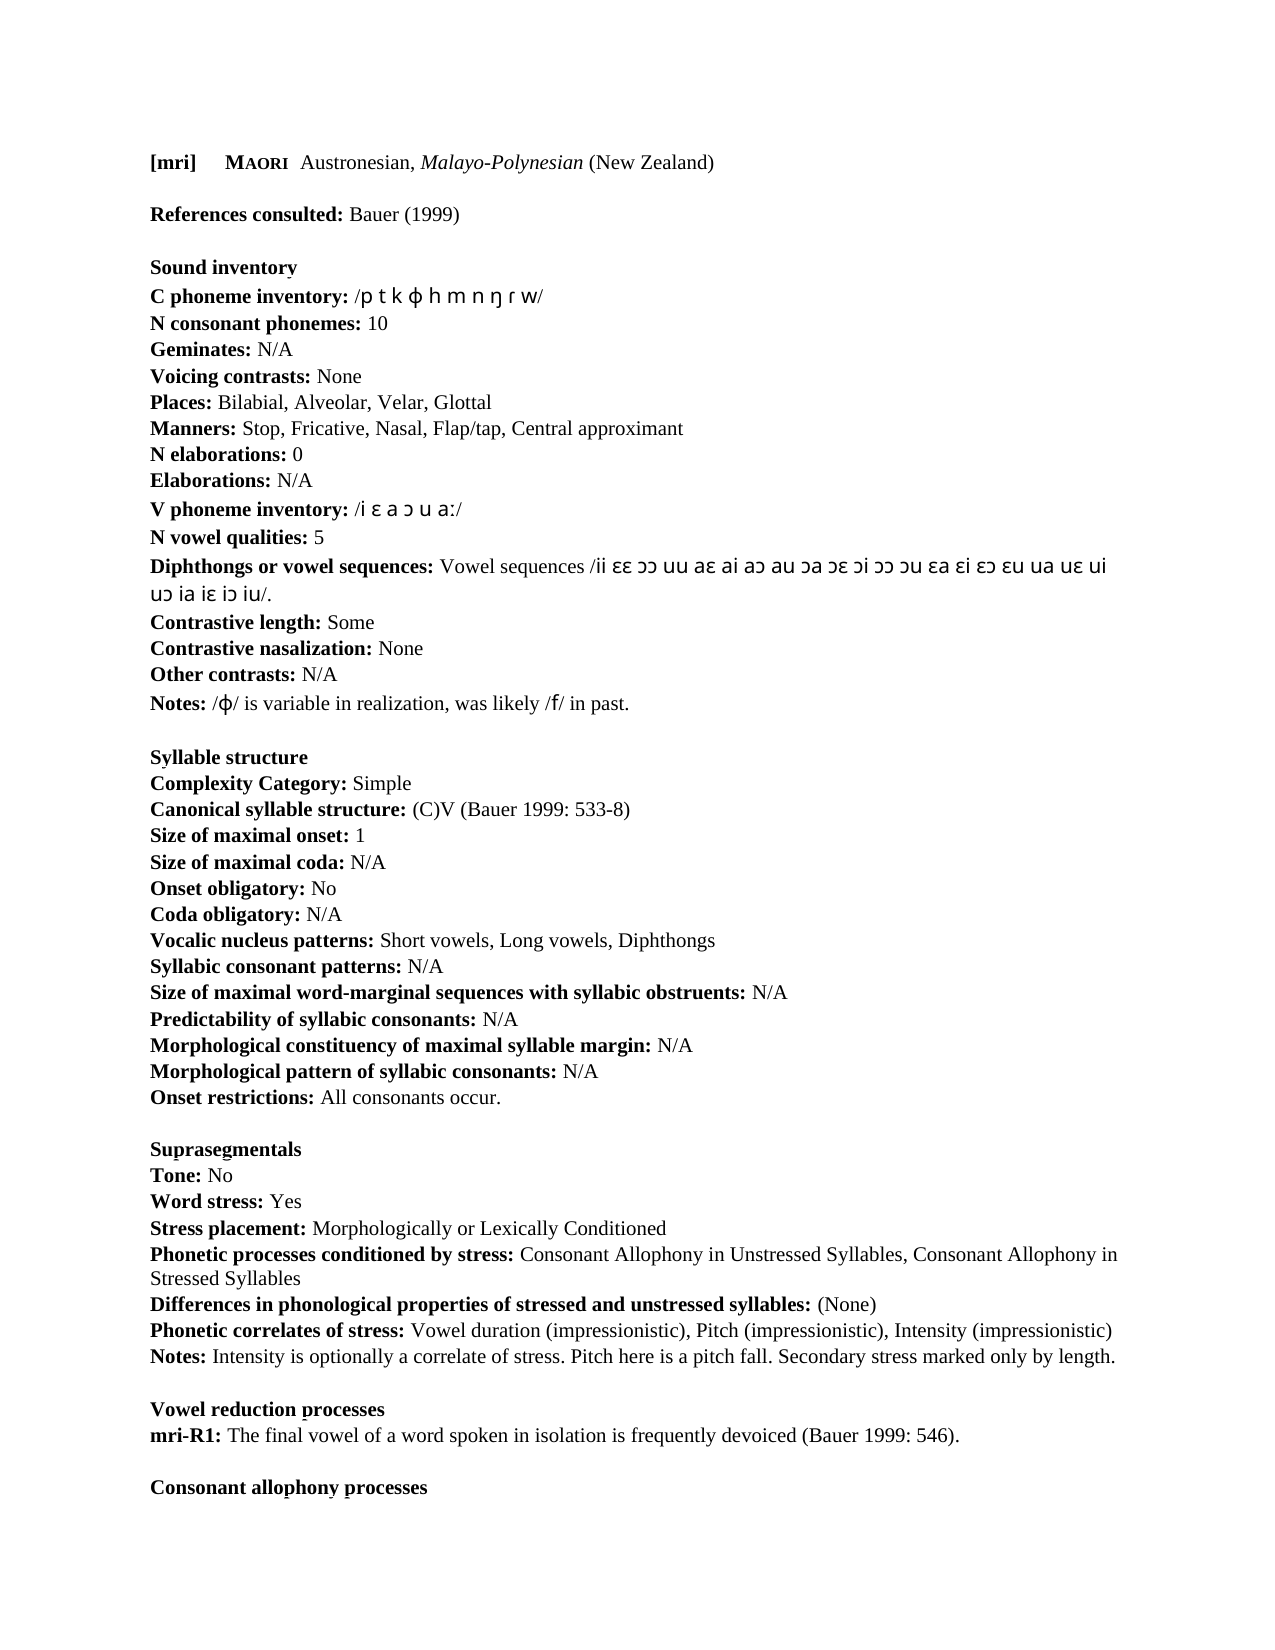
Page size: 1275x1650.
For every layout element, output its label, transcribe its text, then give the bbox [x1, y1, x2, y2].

text V phoneme inventory: /i ɛ a ɔ u aː/ [150, 494, 1125, 523]
text mri-R1: The final vowel of a word spoken in isolation is frequently devoiced (Bauer 1999: 546). [150, 1423, 1125, 1447]
text Vowel reduction processes [150, 1397, 1125, 1421]
text N vowel qualities: 5 [150, 525, 1125, 549]
text Notes: Intensity is optionally a correlate of stress. Pitch here is a pitch fall. Secondary stress marked only by length. [150, 1344, 1125, 1368]
text References consulted: Bauer (1999) [150, 202, 1125, 226]
text Word stress: Yes [150, 1189, 1125, 1213]
text Notes: /ɸ/ is variable in realization, was likely /f/ in past. [150, 688, 1125, 717]
text Places: Bilabial, Alveolar, Velar, Glottal [150, 390, 1125, 414]
text Tone: No [150, 1163, 1125, 1187]
text Elaborations: N/A [150, 468, 1125, 492]
text Differences in phonological properties of stressed and unstressed syllables: (None) [150, 1292, 1125, 1316]
text Predictability of syllabic consonants: N/A [150, 1006, 1125, 1031]
text Voicing contrasts: None [150, 363, 1125, 388]
text Stress placement: Morphologically or Lexically Conditioned [150, 1216, 1125, 1240]
text Size of maximal onset: 1 [150, 823, 1125, 847]
text C phoneme inventory: /p t k ɸ h m n ŋ ɾ w/ [150, 281, 1125, 309]
text Size of maximal coda: N/A [150, 849, 1125, 874]
text Morphological pattern of syllabic consonants: N/A [150, 1059, 1125, 1083]
text N elaborations: 0 [150, 442, 1125, 466]
text N consonant phonemes: 10 [150, 311, 1125, 335]
text Suprasegmentals [150, 1137, 1125, 1161]
text Syllabic consonant patterns: N/A [150, 954, 1125, 978]
text Sound inventory [150, 254, 1125, 279]
text Syllable structure [150, 745, 1125, 769]
text Canonical syllable structure: (C)V (Bauer 1999: 533-8) [150, 797, 1125, 821]
text Phonetic processes conditioned by stress: Consonant Allophony in Unstressed Syllables, Consonant Allophony in Stressed Syllables [150, 1242, 1125, 1290]
text Coda obligatory: N/A [150, 902, 1125, 926]
text Vocalic nucleus patterns: Short vowels, Long vowels, Diphthongs [150, 928, 1125, 952]
text [mri] Maori Austronesian, Malayo-Polynesian (New Zealand) [150, 150, 1125, 174]
text Geminates: N/A [150, 337, 1125, 361]
text Phonetic correlates of stress: Vowel duration (impressionistic), Pitch (impressionistic), Intensity (impressionistic) [150, 1318, 1125, 1342]
text Contrastive nasalization: None [150, 636, 1125, 660]
text Manners: Stop, Fricative, Nasal, Flap/tap, Central approximant [150, 416, 1125, 440]
text Diphthongs or vowel sequences: Vowel sequences /ii ɛɛ ɔɔ uu aɛ ai aɔ au ɔa ɔɛ ɔi ɔɔ ɔu ɛa ɛi ɛɔ ɛu ua uɛ ui uɔ ia iɛ iɔ iu/. [150, 551, 1125, 608]
text Complexity Category: Simple [150, 771, 1125, 795]
text Onset obligatory: No [150, 876, 1125, 900]
text Size of maximal word-marginal sequences with syllabic obstruents: N/A [150, 980, 1125, 1004]
text Other contrasts: N/A [150, 662, 1125, 686]
text Consonant allophony processes [150, 1475, 1125, 1499]
text Contrastive length: Some [150, 610, 1125, 634]
text Morphological constituency of maximal syllable margin: N/A [150, 1033, 1125, 1057]
text Onset restrictions: All consonants occur. [150, 1085, 1125, 1109]
